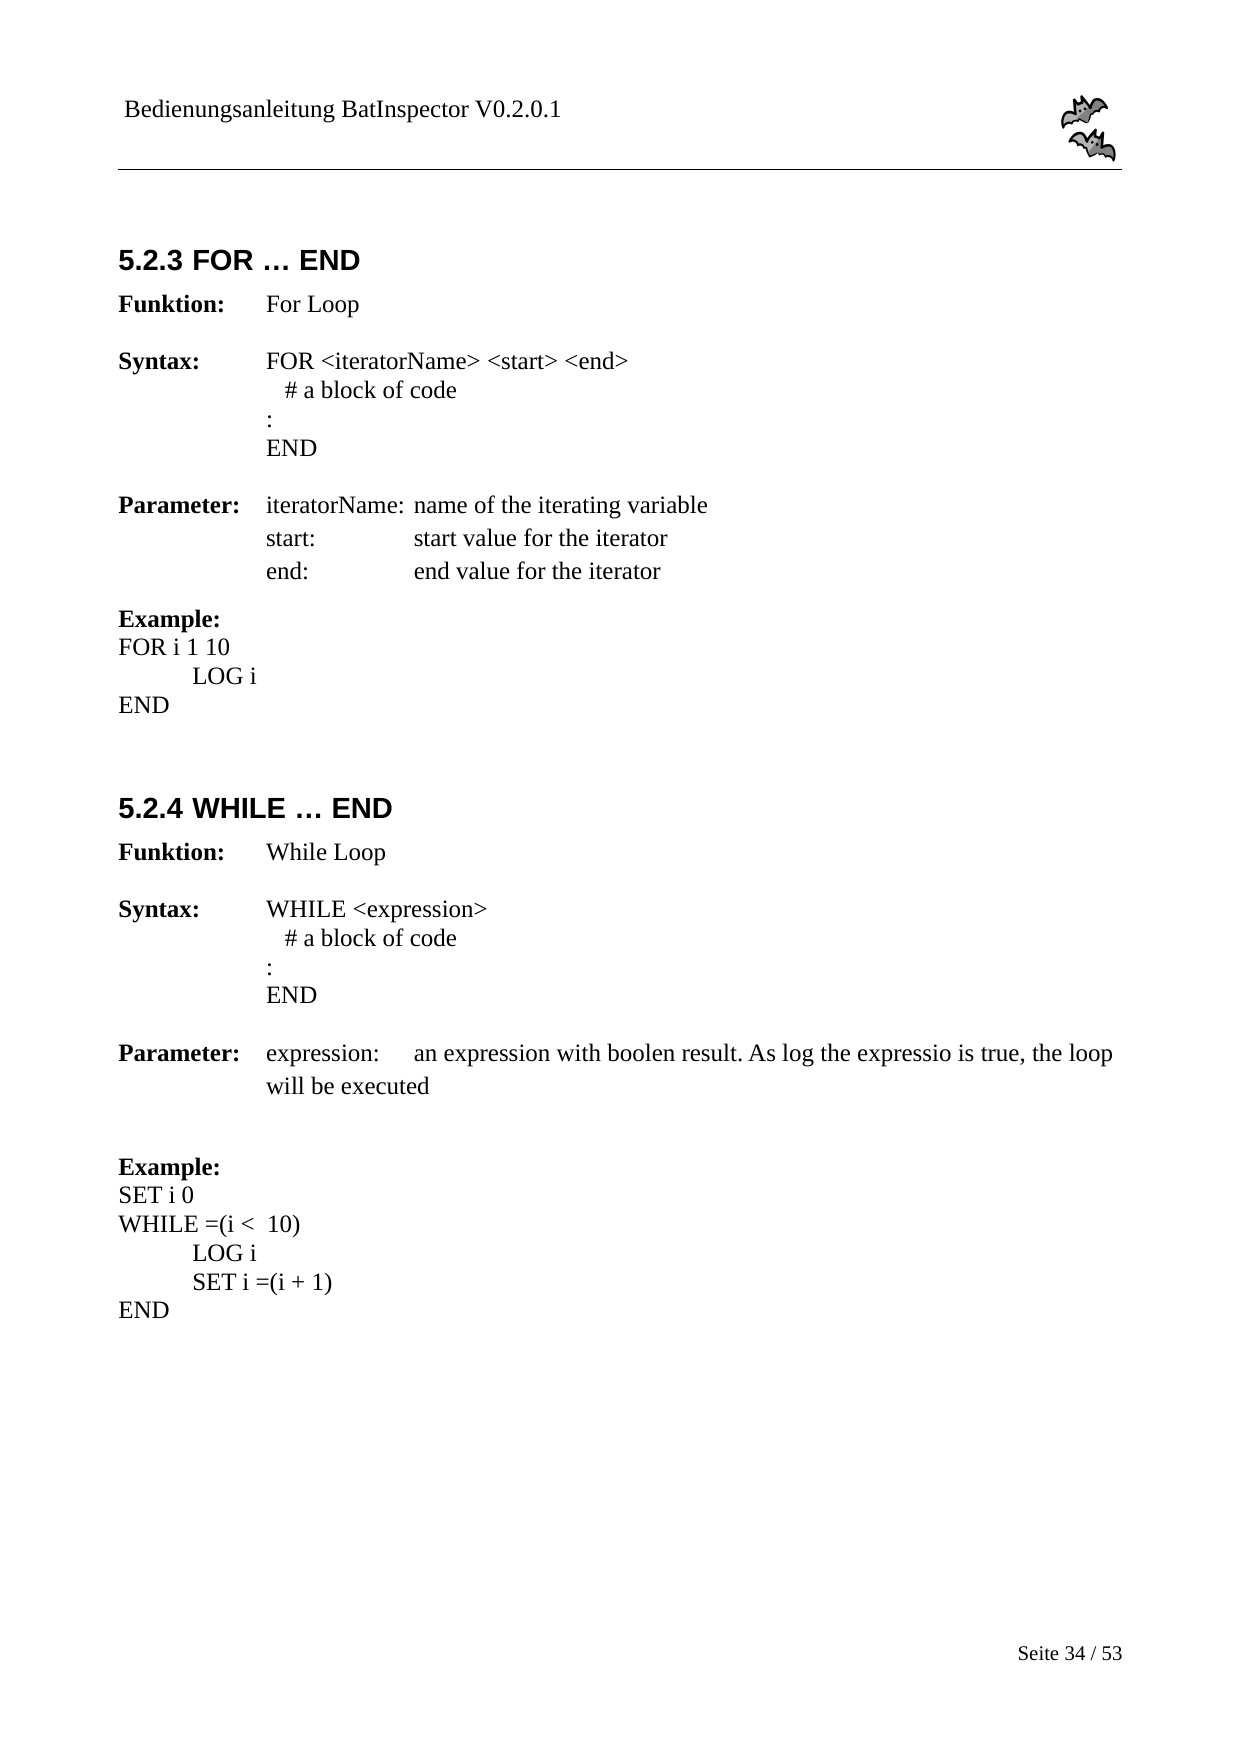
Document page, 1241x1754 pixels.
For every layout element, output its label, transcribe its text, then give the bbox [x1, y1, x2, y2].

text Funktion: For Loop [118, 289, 1122, 318]
text END [118, 1296, 1122, 1324]
text # a block of code [118, 923, 1122, 952]
text END [118, 433, 1122, 461]
text # a block of code [118, 375, 1122, 404]
text : [118, 404, 1122, 433]
text : [118, 952, 1122, 981]
text Example: [118, 1152, 1122, 1181]
text Parameter: expression: an expression with boolen result. As log the expressio is true, the loop will be executed [118, 1038, 1122, 1133]
text Parameter: iteratorName: name of the iterating variable start: start value for the iterator end: end value for the iterator [118, 490, 1122, 585]
text SET i =(i + 1) [118, 1267, 1122, 1296]
text Syntax: FOR <iteratorName> <start> <end> [118, 346, 1122, 375]
text Syntax: WHILE <expression> [118, 894, 1122, 923]
text SET i 0 [118, 1181, 1122, 1209]
text END [118, 981, 1122, 1009]
text LOG i [118, 1238, 1122, 1267]
text END [118, 690, 1122, 719]
text Funktion: While Loop [118, 837, 1122, 866]
text Example: [118, 604, 1122, 632]
subtitle WHILE … END [118, 791, 1122, 824]
picture [1057, 95, 1120, 162]
text FOR i 1 10 [118, 632, 1122, 661]
text LOG i [118, 661, 1122, 690]
subtitle FOR … END [118, 243, 1122, 276]
text WHILE =(i < 10) [118, 1209, 1122, 1238]
